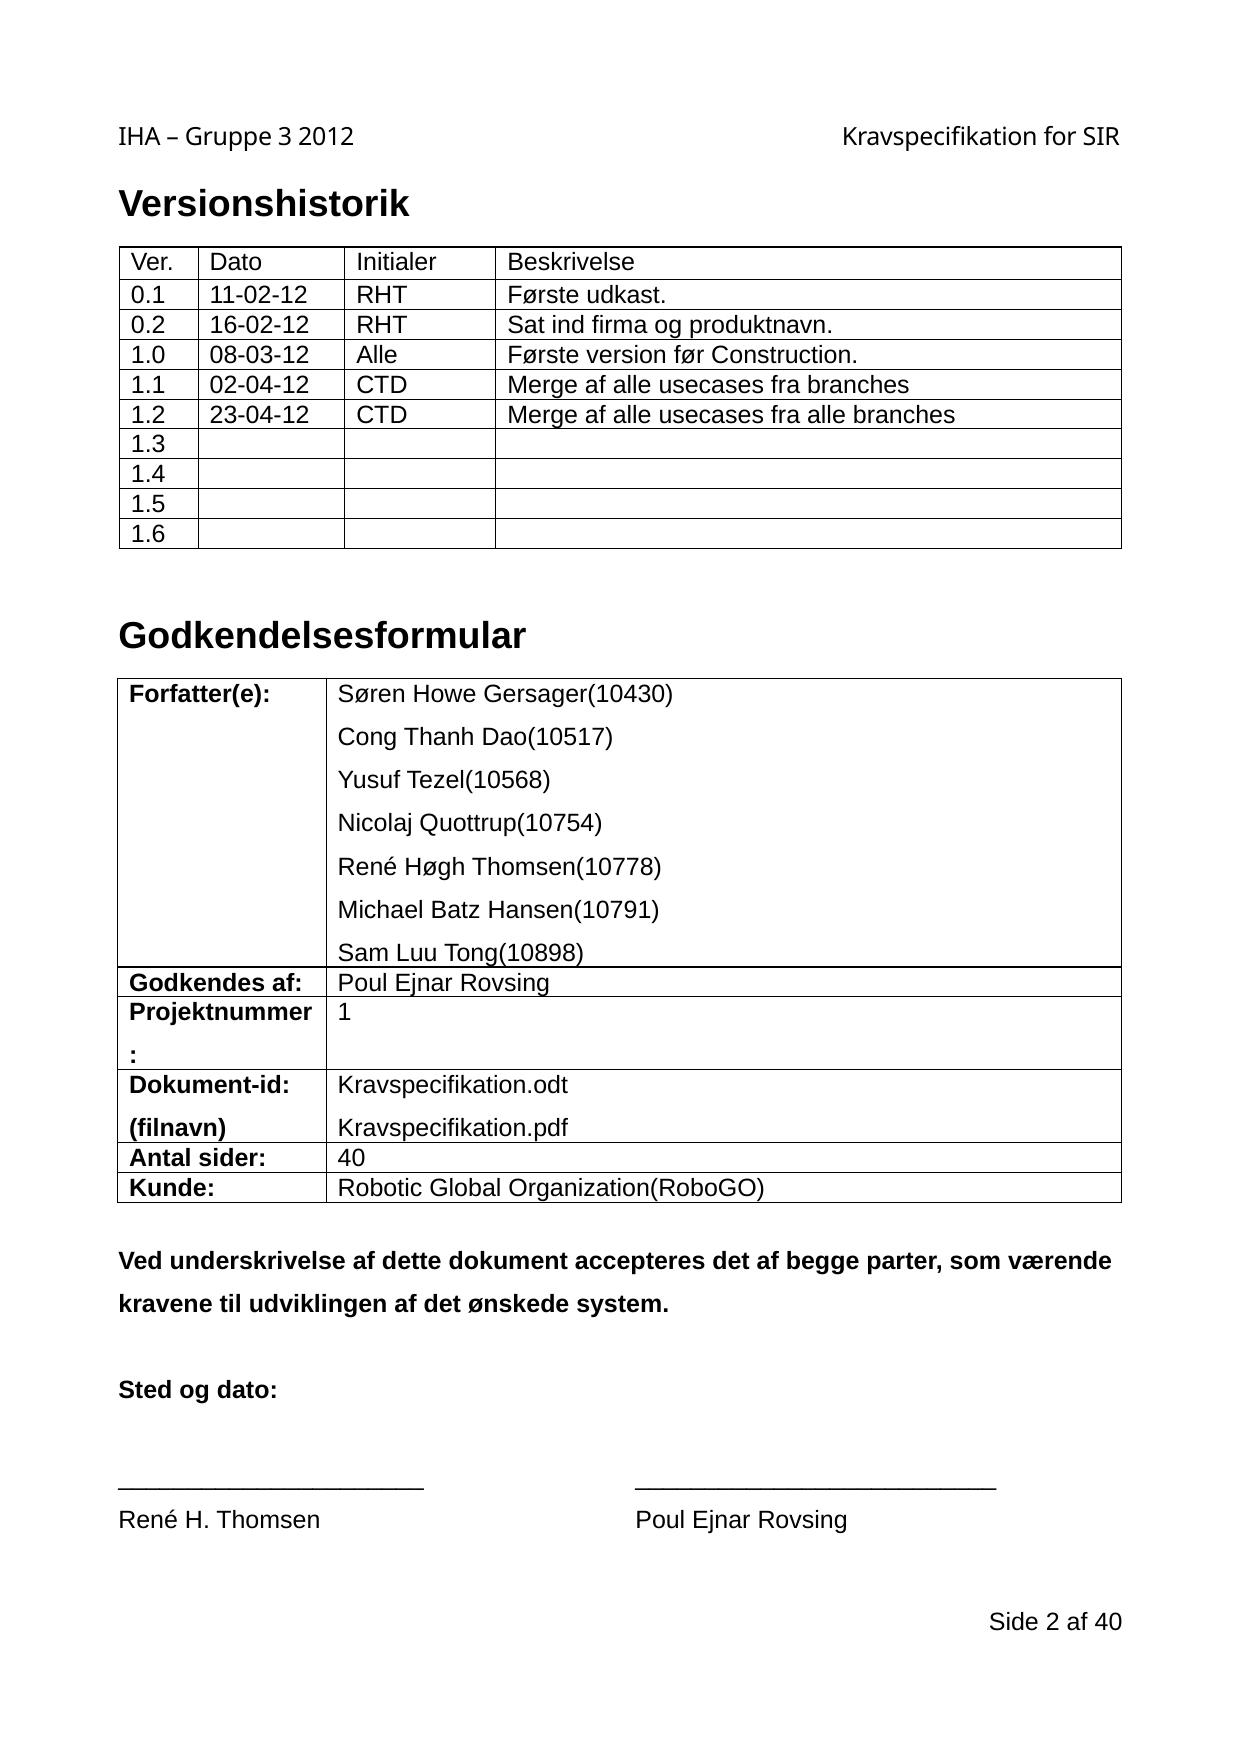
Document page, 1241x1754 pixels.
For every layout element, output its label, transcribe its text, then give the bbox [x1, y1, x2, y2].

table_cell [199, 429, 344, 458]
table_cell 40 [327, 1143, 1121, 1172]
table_cell 1.0 [120, 340, 198, 369]
table_cell 1 [327, 997, 1121, 1069]
table_header Søren Howe Gersager(10430) Cong Thanh Dao(10517) Yusuf Tezel(10568) Nicolaj Quottrup(10754) René Høgh Thomsen(10778) Michael Batz Hansen(10791) Sam Luu Tong(10898) [327, 679, 1121, 966]
table_cell [345, 429, 495, 458]
text ______________________ __________________________ [118, 1461, 1122, 1490]
table_cell Merge af alle usecases fra branches [496, 370, 1121, 398]
table_cell [199, 489, 344, 518]
text Versionshistorik [118, 182, 1122, 225]
table_cell 0.2 [120, 310, 198, 339]
table_cell CTD [345, 370, 495, 398]
table_cell Godkendes af: [118, 968, 326, 996]
table_cell Første udkast. [496, 280, 1121, 309]
text Godkendelsesformular [118, 613, 1122, 656]
table_cell Projektnummer: [118, 997, 326, 1069]
table_cell 1.2 [120, 400, 198, 428]
table_cell [345, 519, 495, 547]
table_cell Kunde: [118, 1173, 326, 1202]
table_cell [345, 489, 495, 518]
table_cell RHT [345, 310, 495, 339]
table_cell [199, 519, 344, 547]
text René H. Thomsen Poul Ejnar Rovsing [118, 1504, 1122, 1533]
table_cell [496, 489, 1121, 518]
table_header Forfatter(e): [118, 679, 326, 966]
table_cell 1.1 [120, 370, 198, 398]
table_cell 02-04-12 [199, 370, 344, 398]
table_cell [496, 429, 1121, 458]
table_cell CTD [345, 400, 495, 428]
table_cell 1.5 [120, 489, 198, 518]
table_header Beskrivelse [496, 248, 1121, 279]
table_cell Antal sider: [118, 1143, 326, 1172]
table_cell [345, 459, 495, 488]
table_cell 1.6 [120, 519, 198, 547]
table_cell 0.1 [120, 280, 198, 309]
text Ved underskrivelse af dette dokument accepteres det af begge parter, som værende kravene til udviklingen af det ønskede system. [118, 1246, 1122, 1318]
table_header Ver. [120, 248, 198, 279]
table_cell [496, 459, 1121, 488]
table_cell Sat ind firma og produktnavn. [496, 310, 1121, 339]
table_cell RHT [345, 280, 495, 309]
table_cell [496, 519, 1121, 547]
table_cell 11-02-12 [199, 280, 344, 309]
table_cell Merge af alle usecases fra alle branches [496, 400, 1121, 428]
text Sted og dato: [118, 1375, 1122, 1404]
table_cell Robotic Global Organization(RoboGO) [327, 1173, 1121, 1202]
table_cell Dokument-id: (filnavn) [118, 1070, 326, 1142]
table_cell 23-04-12 [199, 400, 344, 428]
table_cell [199, 459, 344, 488]
table_cell 08-03-12 [199, 340, 344, 369]
table_cell Alle [345, 340, 495, 369]
table_cell Første version før Construction. [496, 340, 1121, 369]
table_cell 1.3 [120, 429, 198, 458]
table_cell Kravspecifikation.odt Kravspecifikation.pdf [327, 1070, 1121, 1142]
table_cell Poul Ejnar Rovsing [327, 968, 1121, 996]
table_cell 16-02-12 [199, 310, 344, 339]
table_header Dato [199, 248, 344, 279]
table_header Initialer [345, 248, 495, 279]
table_cell 1.4 [120, 459, 198, 488]
